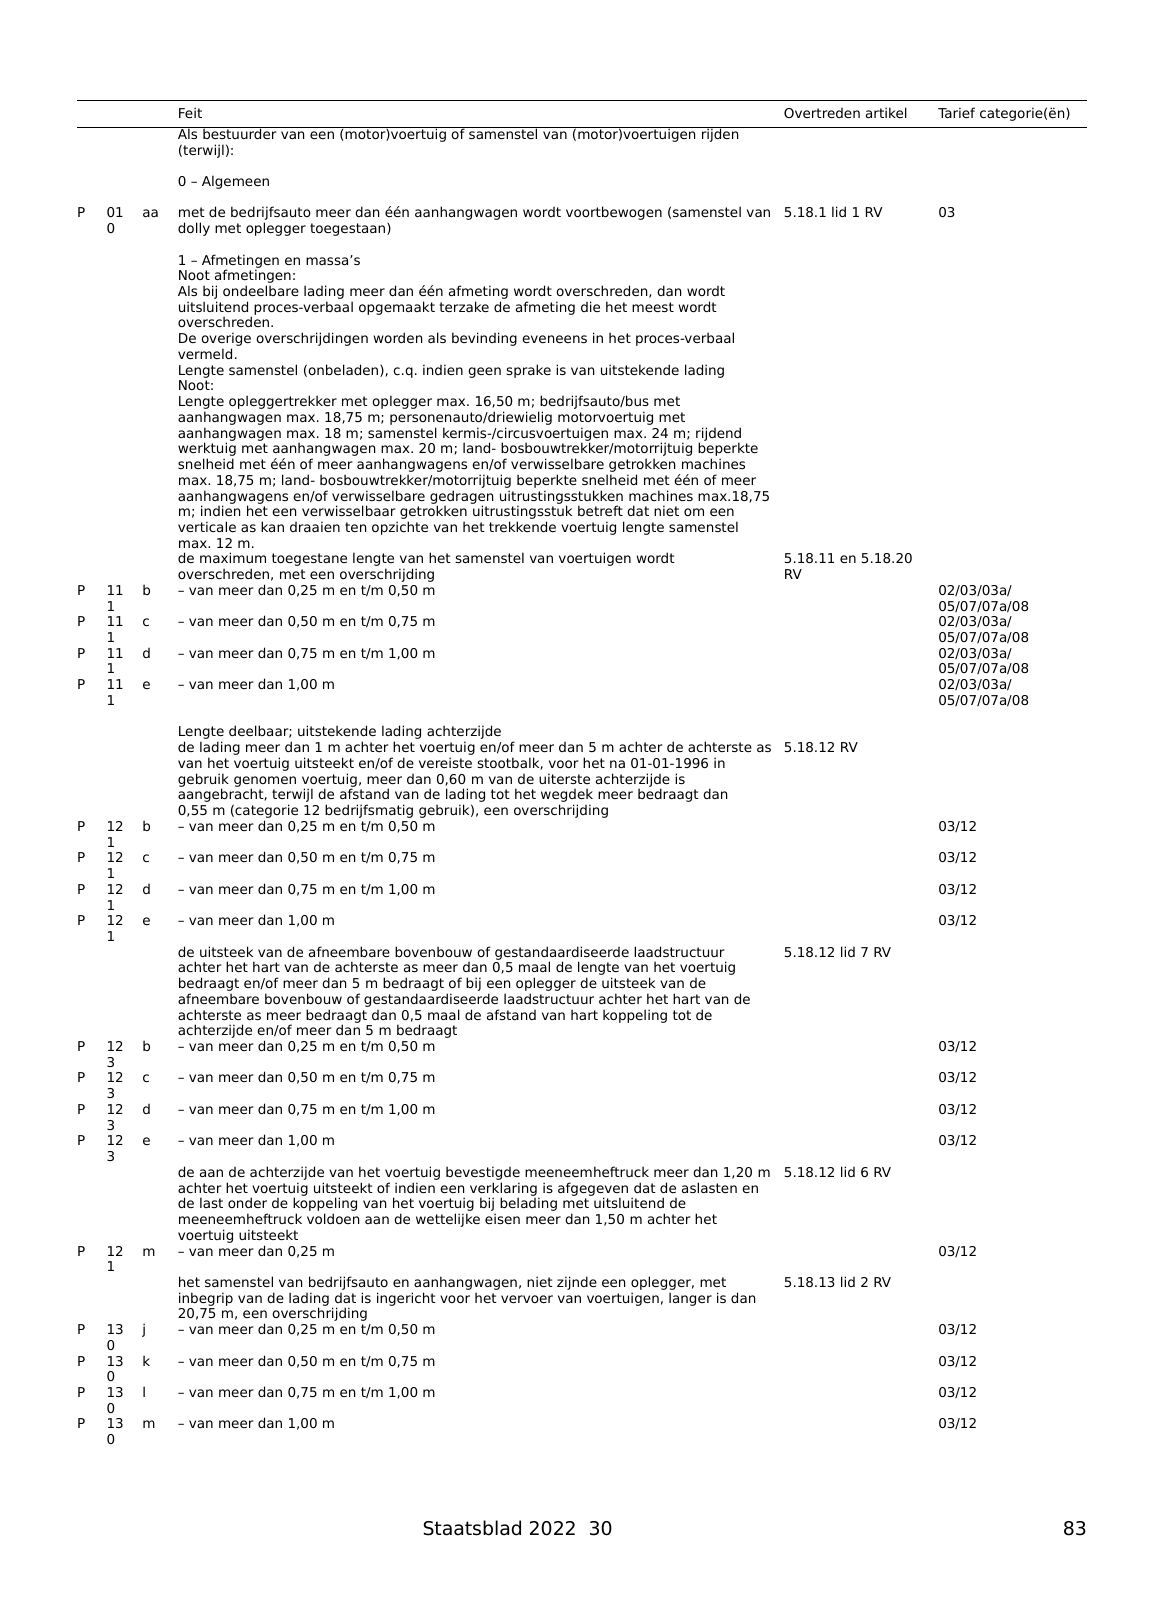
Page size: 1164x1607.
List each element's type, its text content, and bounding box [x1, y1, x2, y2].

table_cell [136, 740, 172, 819]
table_cell [101, 1275, 136, 1322]
table_cell 03/12 [932, 819, 1087, 850]
table_cell – van meer dan 0,75 m en t/m 1,00 m [172, 646, 778, 677]
table_cell P [77, 1133, 101, 1165]
table_cell 03/12 [932, 1133, 1087, 1165]
table_cell P [77, 646, 101, 677]
table_cell [932, 237, 1087, 252]
table_cell P [77, 1102, 101, 1133]
table_cell [778, 882, 932, 913]
table_cell [778, 237, 932, 252]
table_cell [77, 237, 101, 252]
table_cell [77, 709, 101, 724]
table_cell [932, 724, 1087, 740]
table_cell [136, 284, 172, 331]
table_header [77, 101, 101, 127]
table_cell 03/12 [932, 1385, 1087, 1416]
table_cell 111 [101, 614, 136, 646]
table_cell P [77, 1416, 101, 1448]
table_cell – van meer dan 0,25 m en t/m 0,50 m [172, 1322, 778, 1353]
table_cell 111 [101, 583, 136, 614]
table_cell e [136, 677, 172, 708]
table_cell de maximum toegestane lengte van het samenstel van voertuigen wordt overschreden, met een overschrijding [172, 551, 778, 583]
table_cell b [136, 819, 172, 850]
table_cell [778, 1416, 932, 1448]
table_cell [101, 284, 136, 331]
table_cell aa [136, 205, 172, 237]
table_cell 03/12 [932, 882, 1087, 913]
table_cell – van meer dan 1,00 m [172, 913, 778, 944]
table_cell [778, 1039, 932, 1070]
table_cell d [136, 1102, 172, 1133]
table_cell [136, 158, 172, 174]
table_cell [778, 646, 932, 677]
table_cell [778, 331, 932, 362]
table_cell [136, 174, 172, 189]
table_cell [101, 253, 136, 268]
table_cell d [136, 646, 172, 677]
table_cell – van meer dan 0,50 m en t/m 0,75 m [172, 1070, 778, 1102]
table_cell [136, 268, 172, 284]
table_cell [77, 174, 101, 189]
table_cell [136, 1448, 172, 1463]
table_cell [136, 1275, 172, 1322]
table_cell – van meer dan 0,25 m en t/m 0,50 m [172, 819, 778, 850]
table_cell [136, 724, 172, 740]
table_cell c [136, 850, 172, 882]
table_cell m [136, 1416, 172, 1448]
table_cell – van meer dan 0,25 m [172, 1243, 778, 1275]
table_cell [778, 174, 932, 189]
table_cell 121 [101, 850, 136, 882]
table_cell [77, 1275, 101, 1322]
table_cell [778, 724, 932, 740]
table_cell 02/03/03a/05/07/07a/08 [932, 614, 1087, 646]
table_cell 03/12 [932, 1322, 1087, 1353]
table_cell 123 [101, 1070, 136, 1102]
table_cell [136, 253, 172, 268]
table_cell [136, 551, 172, 583]
table_header Feit [172, 101, 778, 127]
table_cell [101, 363, 136, 378]
table_cell – van meer dan 1,00 m [172, 1416, 778, 1448]
table_cell [101, 128, 136, 158]
table_cell de lading meer dan 1 m achter het voertuig en/of meer dan 5 m achter de achterste as van het voertuig uitsteekt en/of de vereiste stootbalk, voor het na 01-01-1996 in gebruik genomen voertuig, meer dan 0,60 m van de uiterste achterzijde is aangebracht, terwijl de afstand van de lading tot het wegdek meer bedraagt dan 0,55 m (categorie 12 bedrijfsmatig gebruik), een overschrijding [172, 740, 778, 819]
table_cell [77, 284, 101, 331]
table_cell [172, 237, 778, 252]
table_cell P [77, 205, 101, 237]
table_cell 123 [101, 1133, 136, 1165]
table_cell [136, 237, 172, 252]
table_cell [77, 740, 101, 819]
table_cell c [136, 614, 172, 646]
table_cell P [77, 850, 101, 882]
table_cell 121 [101, 819, 136, 850]
table_cell 121 [101, 913, 136, 944]
table_cell [778, 1133, 932, 1165]
table_cell d [136, 882, 172, 913]
table_cell 02/03/03a/05/07/07a/08 [932, 583, 1087, 614]
table_cell [932, 268, 1087, 284]
table_cell de uitsteek van de afneembare bovenbouw of gestandaardiseerde laadstructuur achter het hart van de achterste as meer dan 0,5 maal de lengte van het voertuig bedraagt en/of meer dan 5 m bedraagt of bij een oplegger de uitsteek van de afneembare bovenbouw of gestandaardiseerde laadstructuur achter het hart van de achterste as meer bedraagt dan 0,5 maal de afstand van hart koppeling tot de achterzijde en/of meer dan 5 m bedraagt [172, 945, 778, 1039]
table_cell 02/03/03a/05/07/07a/08 [932, 646, 1087, 677]
table_cell P [77, 1243, 101, 1275]
table_cell P [77, 1322, 101, 1353]
table_cell [932, 378, 1087, 394]
table_header Overtreden artikel [778, 101, 932, 127]
table_cell [101, 394, 136, 551]
table_cell 03/12 [932, 1354, 1087, 1385]
table_cell [77, 190, 101, 205]
table_cell [136, 394, 172, 551]
table_cell [136, 190, 172, 205]
table_cell [77, 394, 101, 551]
table_cell [778, 253, 932, 268]
table_cell [101, 331, 136, 362]
table_cell [778, 158, 932, 174]
table_cell [136, 363, 172, 378]
table_cell [932, 1448, 1087, 1463]
table_cell [172, 190, 778, 205]
table_cell [932, 190, 1087, 205]
table_cell P [77, 677, 101, 708]
table_cell [101, 740, 136, 819]
table_cell [932, 1275, 1087, 1322]
table_cell [101, 237, 136, 252]
table_cell [778, 709, 932, 724]
table_cell 130 [101, 1354, 136, 1385]
table_cell [778, 1322, 932, 1353]
table_cell [932, 551, 1087, 583]
table_cell 123 [101, 1102, 136, 1133]
table_cell 111 [101, 646, 136, 677]
table_cell 121 [101, 1243, 136, 1275]
table_cell Lengte deelbaar; uitstekende lading achterzijde [172, 724, 778, 740]
table_cell P [77, 1354, 101, 1385]
table_cell [932, 945, 1087, 1039]
table_cell 03/12 [932, 1039, 1087, 1070]
table_cell [101, 1165, 136, 1243]
table_cell – van meer dan 0,50 m en t/m 0,75 m [172, 1354, 778, 1385]
table_cell [101, 268, 136, 284]
table_cell [77, 158, 101, 174]
table_cell [932, 253, 1087, 268]
table_cell [172, 1448, 778, 1463]
table_cell [136, 945, 172, 1039]
table_cell [77, 945, 101, 1039]
table_cell [77, 268, 101, 284]
table_cell P [77, 882, 101, 913]
table_cell m [136, 1243, 172, 1275]
table_cell [778, 1448, 932, 1463]
table_cell 5.18.1 lid 1 RV [778, 205, 932, 237]
table_cell [77, 363, 101, 378]
table_cell – van meer dan 0,75 m en t/m 1,00 m [172, 1385, 778, 1416]
table_cell [932, 128, 1087, 158]
table_cell [778, 378, 932, 394]
table_cell – van meer dan 1,00 m [172, 677, 778, 708]
table_cell [932, 394, 1087, 551]
table_cell 0 – Algemeen [172, 174, 778, 189]
table_cell [932, 1165, 1087, 1243]
table_cell [77, 331, 101, 362]
table_cell 5.18.11 en 5.18.20 RV [778, 551, 932, 583]
table_cell [932, 331, 1087, 362]
table_cell 02/03/03a/05/07/07a/08 [932, 677, 1087, 708]
table_cell Lengte samenstel (onbeladen), c.q. indien geen sprake is van uitstekende lading [172, 363, 778, 378]
table_cell het samenstel van bedrijfsauto en aanhangwagen, niet zijnde een oplegger, met inbegrip van de lading dat is ingericht voor het vervoer van voertuigen, langer is dan 20,75 m, een overschrijding [172, 1275, 778, 1322]
table_cell [77, 551, 101, 583]
table_cell [778, 819, 932, 850]
table_header Tarief categorie(ën) [932, 101, 1087, 127]
table_cell [932, 284, 1087, 331]
table_cell – van meer dan 0,25 m en t/m 0,50 m [172, 1039, 778, 1070]
table_cell P [77, 913, 101, 944]
table_cell [136, 378, 172, 394]
table_cell P [77, 819, 101, 850]
table_cell De overige overschrijdingen worden als bevinding eveneens in het proces-verbaal vermeld. [172, 331, 778, 362]
table_cell 130 [101, 1322, 136, 1353]
table_cell de aan de achterzijde van het voertuig bevestigde meeneemheftruck meer dan 1,20 m achter het voertuig uitsteekt of indien een verklaring is afgegeven dat de aslasten en de last onder de koppeling van het voertuig bij belading met uitsluitend de meeneemheftruck voldoen aan de wettelijke eisen meer dan 1,50 m achter het voertuig uitsteekt [172, 1165, 778, 1243]
table_cell [77, 1448, 101, 1463]
table_cell met de bedrijfsauto meer dan één aanhangwagen wordt voortbewogen (samenstel van dolly met oplegger toegestaan) [172, 205, 778, 237]
table_cell Lengte opleggertrekker met oplegger max. 16,50 m; bedrijfsauto/bus met aanhangwagen max. 18,75 m; personenauto/driewielig motorvoertuig met aanhangwagen max. 18 m; samenstel kermis-/circusvoertuigen max. 24 m; rijdend werktuig met aanhangwagen max. 20 m; land- bosbouwtrekker/motorrijtuig beperkte snelheid met één of meer aanhangwagens en/of verwisselbare getrokken machines max. 18,75 m; land- bosbouwtrekker/motorrijtuig beperkte snelheid met één of meer aanhangwagens en/of verwisselbare gedragen uitrustingsstukken machines max.18,75 m; indien het een verwisselbaar getrokken uitrustingsstuk betreft dat niet om een verticale as kan draaien ten opzichte van het trekkende voertuig lengte samenstel max. 12 m. [172, 394, 778, 551]
table_cell [101, 551, 136, 583]
table_cell [932, 363, 1087, 378]
table_cell 03/12 [932, 913, 1087, 944]
table_cell 5.18.12 RV [778, 740, 932, 819]
table_cell 123 [101, 1039, 136, 1070]
table_cell [778, 677, 932, 708]
table_cell 03 [932, 205, 1087, 237]
table_cell [77, 128, 101, 158]
table_cell b [136, 583, 172, 614]
table_cell 130 [101, 1416, 136, 1448]
table_cell [778, 268, 932, 284]
table_cell – van meer dan 0,50 m en t/m 0,75 m [172, 850, 778, 882]
table_cell 03/12 [932, 1070, 1087, 1102]
table_cell b [136, 1039, 172, 1070]
table_cell [101, 158, 136, 174]
table_cell [778, 583, 932, 614]
table_cell [778, 1070, 932, 1102]
table_cell P [77, 1385, 101, 1416]
table_cell [778, 363, 932, 378]
table_cell Noot: [172, 378, 778, 394]
table_cell k [136, 1354, 172, 1385]
table_cell [778, 1385, 932, 1416]
table_cell 5.18.12 lid 6 RV [778, 1165, 932, 1243]
table_cell – van meer dan 0,75 m en t/m 1,00 m [172, 1102, 778, 1133]
table_cell [778, 1243, 932, 1275]
table_cell [932, 709, 1087, 724]
table_cell – van meer dan 0,75 m en t/m 1,00 m [172, 882, 778, 913]
table_cell [136, 1165, 172, 1243]
table_cell e [136, 913, 172, 944]
table_cell [77, 253, 101, 268]
table_cell [101, 724, 136, 740]
table_cell [101, 709, 136, 724]
table_cell 1 – Afmetingen en massa’s [172, 253, 778, 268]
table_cell 111 [101, 677, 136, 708]
table_cell Noot afmetingen: [172, 268, 778, 284]
table_cell [778, 1102, 932, 1133]
table_cell [778, 913, 932, 944]
table_cell – van meer dan 0,25 m en t/m 0,50 m [172, 583, 778, 614]
table_cell [172, 709, 778, 724]
table_cell [778, 394, 932, 551]
table_cell P [77, 614, 101, 646]
table_cell 130 [101, 1385, 136, 1416]
table_cell [101, 378, 136, 394]
table_cell 010 [101, 205, 136, 237]
table_cell P [77, 583, 101, 614]
table_cell [932, 740, 1087, 819]
table_cell [932, 158, 1087, 174]
table_cell 03/12 [932, 1416, 1087, 1448]
table_cell Als bij ondeelbare lading meer dan één afmeting wordt overschreden, dan wordt uitsluitend proces-verbaal opgemaakt terzake de afmeting die het meest wordt overschreden. [172, 284, 778, 331]
table_cell [778, 850, 932, 882]
table_cell [101, 1448, 136, 1463]
table_cell [778, 614, 932, 646]
table_cell [778, 128, 932, 158]
table_cell [932, 174, 1087, 189]
table_header [101, 101, 136, 127]
table_cell 03/12 [932, 1243, 1087, 1275]
table_cell – van meer dan 1,00 m [172, 1133, 778, 1165]
table_cell [101, 945, 136, 1039]
table_cell P [77, 1039, 101, 1070]
table_cell 5.18.13 lid 2 RV [778, 1275, 932, 1322]
table_cell l [136, 1385, 172, 1416]
table_cell [101, 190, 136, 205]
table_cell [778, 284, 932, 331]
table_cell 03/12 [932, 850, 1087, 882]
table_cell 5.18.12 lid 7 RV [778, 945, 932, 1039]
table_cell 121 [101, 882, 136, 913]
table_cell [136, 128, 172, 158]
table_cell [101, 174, 136, 189]
table_header [136, 101, 172, 127]
table_cell e [136, 1133, 172, 1165]
table_cell Als bestuurder van een (motor)voertuig of samenstel van (motor)voertuigen rijden (terwijl): [172, 128, 778, 158]
table_cell [136, 709, 172, 724]
table_cell [77, 724, 101, 740]
table_cell [77, 1165, 101, 1243]
table_cell [778, 190, 932, 205]
table_cell – van meer dan 0,50 m en t/m 0,75 m [172, 614, 778, 646]
table_cell [77, 378, 101, 394]
table_cell [778, 1354, 932, 1385]
table_cell [172, 158, 778, 174]
table_cell j [136, 1322, 172, 1353]
table_cell [136, 331, 172, 362]
table_cell P [77, 1070, 101, 1102]
table_cell c [136, 1070, 172, 1102]
table_cell 03/12 [932, 1102, 1087, 1133]
